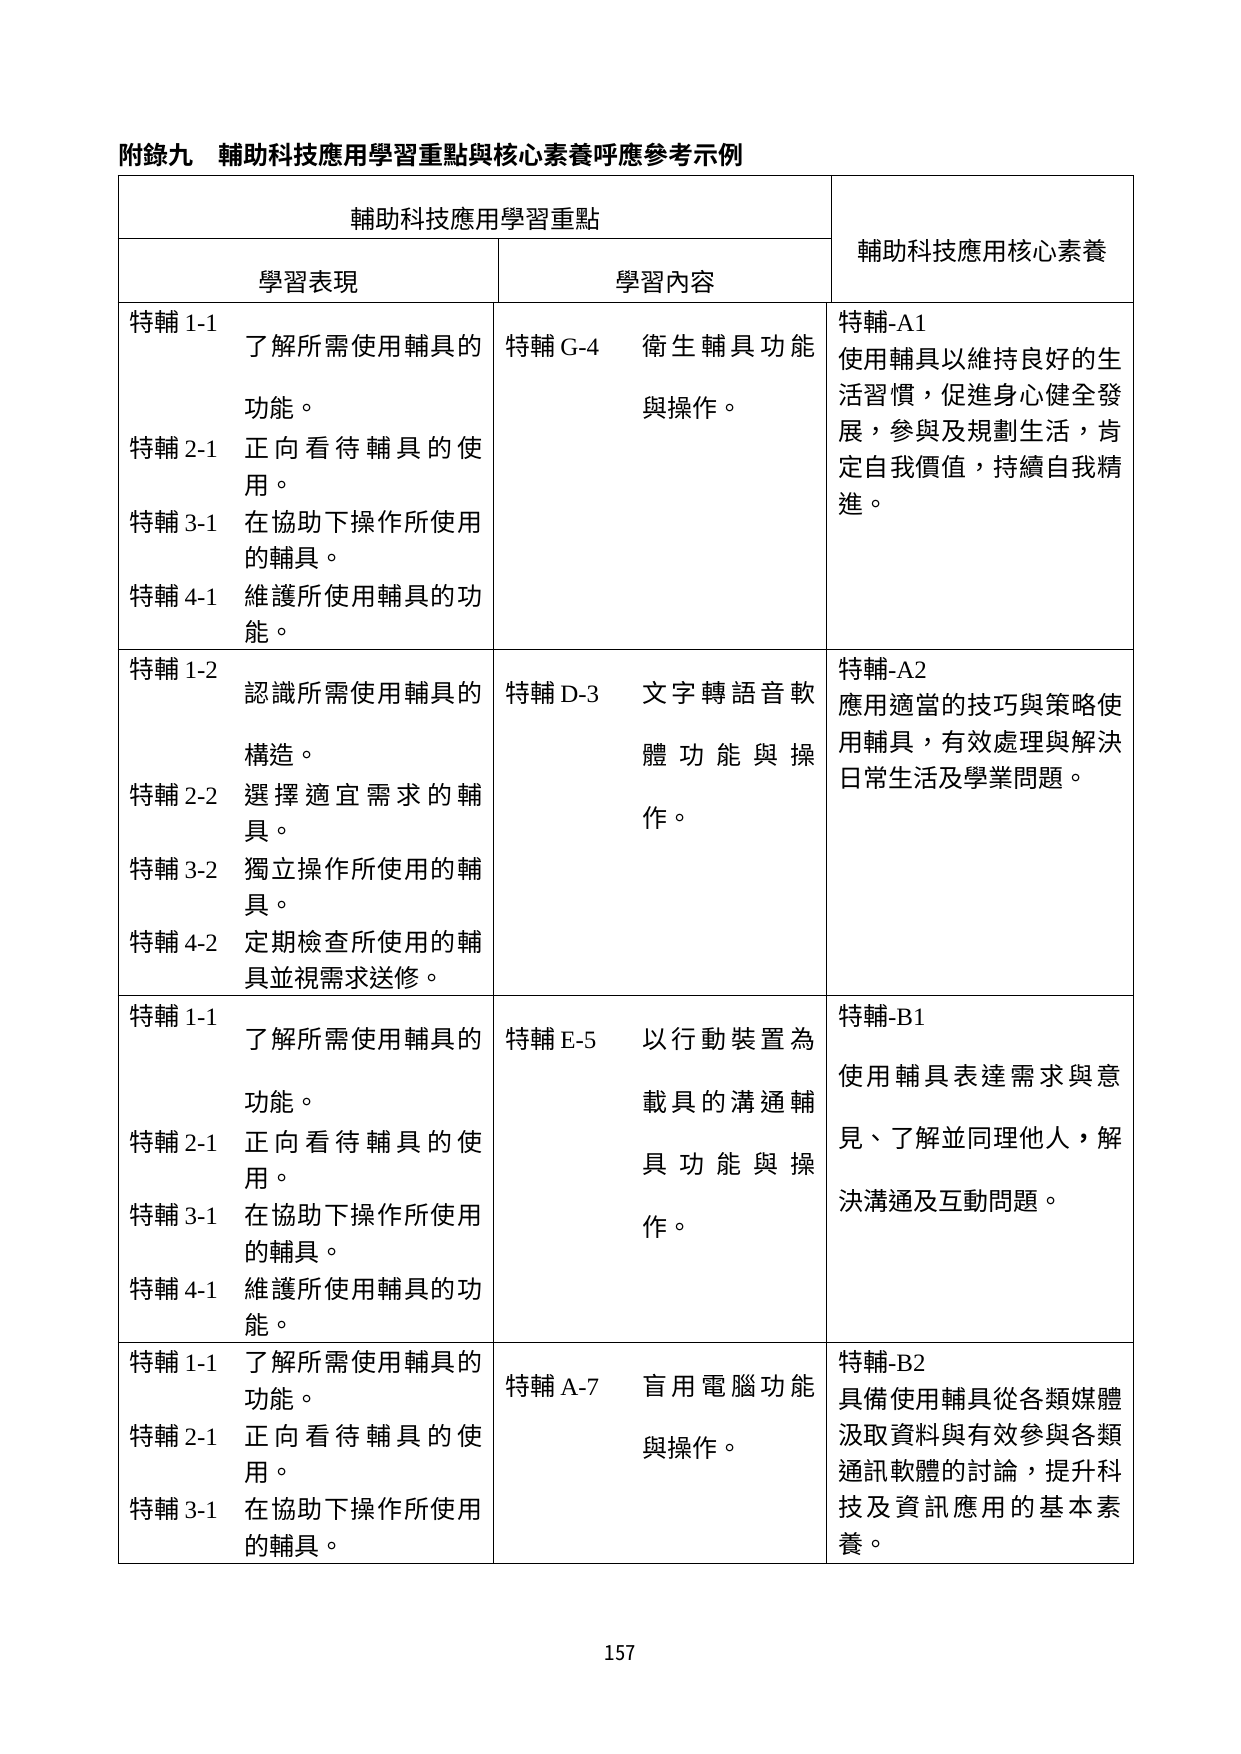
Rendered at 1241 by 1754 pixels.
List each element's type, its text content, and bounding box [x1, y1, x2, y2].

table_cell 特輔1-1 [119, 996, 233, 1121]
table_cell 正向看待輔具的使用。 [233, 1415, 493, 1489]
table_header 輔助科技應用學習重點 [119, 176, 831, 238]
table_cell 獨立操作所使用的輔具。 [233, 848, 493, 922]
table_cell 選擇適宜需求的輔具。 [233, 775, 493, 848]
table_cell 特輔2-1 [119, 1121, 233, 1195]
table_cell 盲用電腦功能與操作。 [631, 1343, 826, 1562]
table_cell 特輔G-4 [494, 303, 631, 648]
table_cell 了解所需使用輔具的功能。 [233, 303, 493, 428]
table_cell 定期檢查所使用的輔具並視需求送修。 [233, 922, 493, 995]
table_cell 特輔-B1 使用輔具表達需求與意見、了解並同理他人，解決溝通及互動問題。 [827, 996, 1133, 1342]
table_cell 特輔1-2 [119, 650, 233, 774]
table_cell 特輔4-1 [119, 575, 233, 648]
table_cell 學習內容 [499, 239, 831, 302]
table_cell 衛生輔具功能與操作。 [631, 303, 826, 648]
table_cell 特輔4-2 [119, 922, 233, 995]
table_cell 文字轉語音軟體功能與操作。 [631, 650, 826, 995]
table_header 輔助科技應用核心素養 [832, 176, 1133, 302]
table_cell 特輔D-3 [494, 650, 631, 995]
table_cell 維護所使用輔具的功能。 [233, 575, 493, 648]
table_cell 特輔2-1 [119, 428, 233, 501]
table_cell 特輔4-1 [119, 1268, 233, 1342]
table_cell 特輔2-1 [119, 1415, 233, 1489]
table_cell 特輔A-7 [494, 1343, 631, 1562]
table_cell 在協助下操作所使用的輔具。 [233, 1489, 493, 1562]
table_cell 維護所使用輔具的功能。 [233, 1268, 493, 1342]
table_cell 特輔3-1 [119, 501, 233, 575]
table_cell 特輔E-5 [494, 996, 631, 1342]
table_cell 了解所需使用輔具的功能。 [233, 996, 493, 1121]
subtitle 附錄九 輔助科技應用學習重點與核心素養呼應參考示例 [118, 112, 1122, 175]
table_cell 認識所需使用輔具的構造。 [233, 650, 493, 774]
table_cell 特輔3-2 [119, 848, 233, 922]
table_cell 以行動裝置為載具的溝通輔具功能與操作。 [631, 996, 826, 1342]
table_cell 特輔3-1 [119, 1489, 233, 1562]
table_cell 特輔-A2 應用適當的技巧與策略使用輔具，有效處理與解決日常生活及學業問題。 [827, 650, 1133, 995]
table_cell 學習表現 [119, 239, 498, 302]
table_cell 特輔1-1 [119, 303, 233, 428]
table_cell 在協助下操作所使用的輔具。 [233, 1195, 493, 1268]
table_cell 正向看待輔具的使用。 [233, 428, 493, 501]
table_cell 特輔-B2 具備使用輔具從各類媒體汲取資料與有效參與各類通訊軟體的討論，提升科技及資訊應用的基本素養。 [827, 1343, 1133, 1562]
table_cell 在協助下操作所使用的輔具。 [233, 501, 493, 575]
table_cell 特輔-A1 使用輔具以維持良好的生活習慣，促進身心健全發展，參與及規劃生活，肯定自我價值，持續自我精進。 [827, 303, 1133, 648]
table_cell 了解所需使用輔具的功能。 [233, 1343, 493, 1415]
table_cell 特輔2-2 [119, 775, 233, 848]
table_cell 特輔1-1 [119, 1343, 233, 1415]
table_cell 特輔3-1 [119, 1195, 233, 1268]
table_cell 正向看待輔具的使用。 [233, 1121, 493, 1195]
